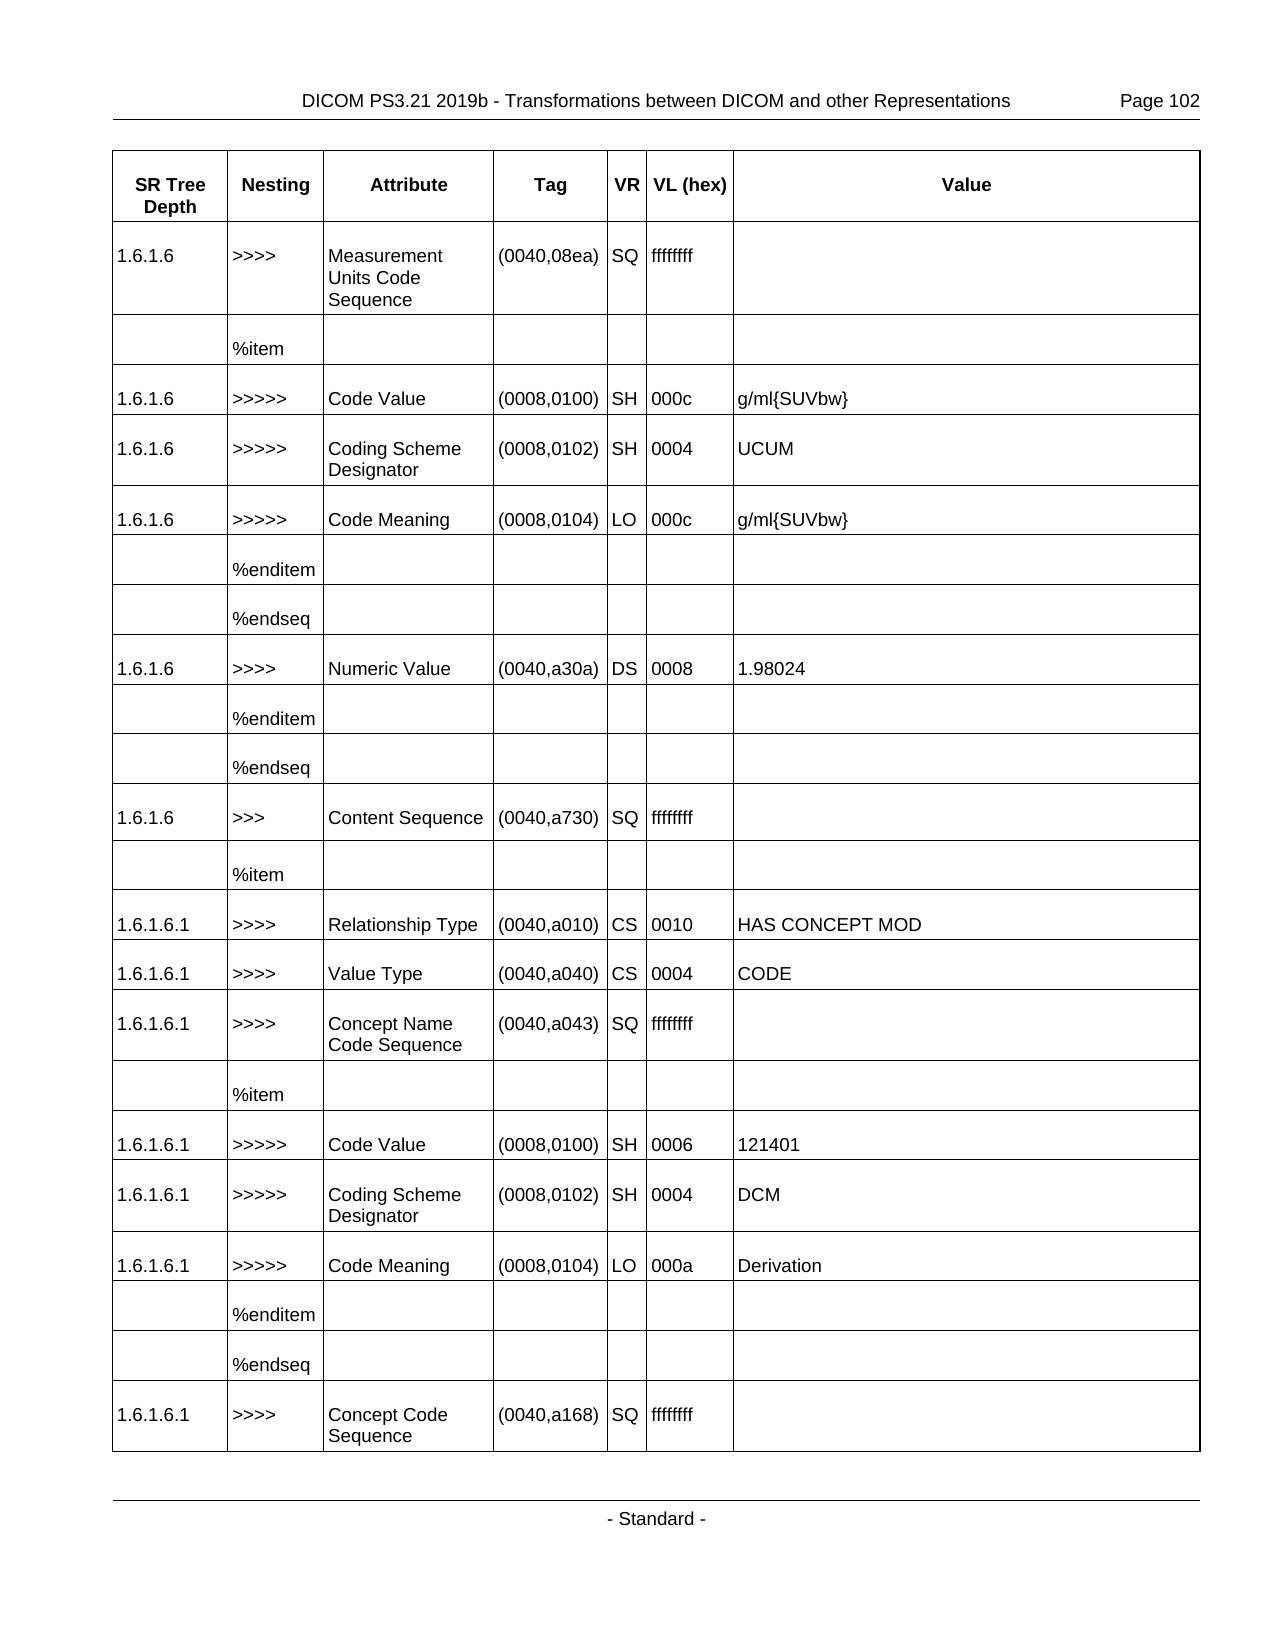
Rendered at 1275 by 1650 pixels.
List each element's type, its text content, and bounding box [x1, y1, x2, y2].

table_cell [113, 841, 227, 889]
table_cell %enditem [228, 685, 323, 733]
table_cell 1.6.1.6 [113, 784, 227, 840]
table_cell 1.6.1.6.1 [113, 990, 227, 1060]
table_cell [113, 1281, 227, 1330]
table_cell [608, 841, 646, 889]
table_cell [608, 1061, 646, 1110]
table_cell 1.6.1.6 [113, 222, 227, 314]
table_cell [647, 734, 733, 783]
table_cell [494, 535, 607, 584]
table_cell Code Meaning [324, 1232, 493, 1280]
table_cell SQ [608, 222, 646, 314]
table_cell [113, 315, 227, 364]
table_cell [113, 734, 227, 783]
table_cell %endseq [228, 1331, 323, 1380]
table_cell [324, 535, 493, 584]
table_cell [647, 1331, 733, 1380]
table_cell Concept Code Sequence [324, 1381, 493, 1451]
table_cell [608, 1281, 646, 1330]
table_cell >>>>> [228, 415, 323, 485]
table_cell ffffffff [647, 990, 733, 1060]
table_cell [734, 315, 1199, 364]
table_cell 1.98024 [734, 635, 1199, 683]
table_cell 1.6.1.6.1 [113, 1381, 227, 1451]
table_cell 000c [647, 486, 733, 534]
table_cell 000c [647, 365, 733, 413]
table_cell [324, 1281, 493, 1330]
table_cell [647, 841, 733, 889]
table_cell [647, 685, 733, 733]
table_cell Measurement Units Code Sequence [324, 222, 493, 314]
table_cell >>>>> [228, 365, 323, 413]
table_cell %enditem [228, 535, 323, 584]
table_cell [734, 1381, 1199, 1451]
table_cell [324, 1331, 493, 1380]
table_cell SQ [608, 784, 646, 840]
table_cell 121401 [734, 1111, 1199, 1159]
table_cell [324, 685, 493, 733]
table_cell (0008,0100) [494, 365, 607, 413]
table_cell [734, 990, 1199, 1060]
table_cell SQ [608, 1381, 646, 1451]
table_cell [608, 585, 646, 634]
table_cell 1.6.1.6.1 [113, 1160, 227, 1231]
table_cell [647, 535, 733, 584]
table_cell (0040,08ea) [494, 222, 607, 314]
table_cell (0040,a010) [494, 890, 607, 939]
table_cell Code Meaning [324, 486, 493, 534]
table_cell Concept Name Code Sequence [324, 990, 493, 1060]
table_cell [734, 734, 1199, 783]
table_cell (0008,0102) [494, 415, 607, 485]
table_cell [113, 585, 227, 634]
table_cell >>> [228, 784, 323, 840]
table_cell 1.6.1.6.1 [113, 940, 227, 989]
table_cell (0008,0104) [494, 486, 607, 534]
table_cell [647, 1281, 733, 1330]
table_cell UCUM [734, 415, 1199, 485]
table_cell [494, 585, 607, 634]
table_cell [647, 315, 733, 364]
table_cell [113, 1061, 227, 1110]
table_cell %item [228, 315, 323, 364]
table_cell 0006 [647, 1111, 733, 1159]
table_cell SH [608, 365, 646, 413]
table_cell (0040,a30a) [494, 635, 607, 683]
table_cell [734, 841, 1199, 889]
table_cell (0040,a168) [494, 1381, 607, 1451]
table_cell [324, 585, 493, 634]
table_cell 1.6.1.6.1 [113, 890, 227, 939]
table_cell [113, 535, 227, 584]
table_cell CODE [734, 940, 1199, 989]
table_cell Content Sequence [324, 784, 493, 840]
table_header VR [608, 151, 646, 221]
table_cell >>>>> [228, 486, 323, 534]
table_cell 0004 [647, 415, 733, 485]
table_cell [494, 841, 607, 889]
table_cell (0040,a730) [494, 784, 607, 840]
table_cell 0004 [647, 940, 733, 989]
table_cell >>>>> [228, 1232, 323, 1280]
table_cell CS [608, 940, 646, 989]
table_header Tag [494, 151, 607, 221]
table_cell Derivation [734, 1232, 1199, 1280]
table_cell [734, 1061, 1199, 1110]
table_cell CS [608, 890, 646, 939]
table_header Attribute [324, 151, 493, 221]
table_cell [647, 1061, 733, 1110]
table_cell 0008 [647, 635, 733, 683]
table_cell DS [608, 635, 646, 683]
table_cell >>>>> [228, 1160, 323, 1231]
table_cell Code Value [324, 1111, 493, 1159]
table_cell SH [608, 1160, 646, 1231]
table_header Value [734, 151, 1199, 221]
table_cell [608, 315, 646, 364]
table_cell [734, 535, 1199, 584]
table_cell [494, 1281, 607, 1330]
table_cell >>>> [228, 990, 323, 1060]
table_cell [324, 841, 493, 889]
table_cell [734, 222, 1199, 314]
table_cell 1.6.1.6 [113, 486, 227, 534]
table_cell [608, 734, 646, 783]
table_cell >>>> [228, 1381, 323, 1451]
table_cell %item [228, 1061, 323, 1110]
table_cell 1.6.1.6.1 [113, 1111, 227, 1159]
table_cell >>>> [228, 940, 323, 989]
table_cell >>>> [228, 890, 323, 939]
table_cell g/ml{SUVbw} [734, 365, 1199, 413]
table_cell ffffffff [647, 784, 733, 840]
table_cell >>>> [228, 222, 323, 314]
table_cell Coding Scheme Designator [324, 415, 493, 485]
table_cell LO [608, 486, 646, 534]
table_cell [324, 1061, 493, 1110]
table_cell %endseq [228, 585, 323, 634]
table_cell ffffffff [647, 1381, 733, 1451]
table_cell SQ [608, 990, 646, 1060]
table_cell [647, 585, 733, 634]
table_cell [113, 1331, 227, 1380]
table_header VL (hex) [647, 151, 733, 221]
table_cell [324, 315, 493, 364]
table_cell HAS CONCEPT MOD [734, 890, 1199, 939]
table_cell Numeric Value [324, 635, 493, 683]
table_cell 0004 [647, 1160, 733, 1231]
table_cell SH [608, 1111, 646, 1159]
table_cell [734, 1281, 1199, 1330]
table_cell >>>>> [228, 1111, 323, 1159]
table_cell (0008,0100) [494, 1111, 607, 1159]
table_cell Coding Scheme Designator [324, 1160, 493, 1231]
table_cell [494, 1061, 607, 1110]
table_cell 1.6.1.6 [113, 365, 227, 413]
table_cell 1.6.1.6.1 [113, 1232, 227, 1280]
table_cell [494, 315, 607, 364]
table_cell [494, 685, 607, 733]
table_cell [734, 1331, 1199, 1380]
table_cell [734, 784, 1199, 840]
table_cell 1.6.1.6 [113, 415, 227, 485]
table_cell Value Type [324, 940, 493, 989]
table_cell %enditem [228, 1281, 323, 1330]
table_cell [324, 734, 493, 783]
table_cell [734, 685, 1199, 733]
table_header Nesting [228, 151, 323, 221]
table_cell LO [608, 1232, 646, 1280]
table_cell 000a [647, 1232, 733, 1280]
table_cell Code Value [324, 365, 493, 413]
table_cell [608, 685, 646, 733]
table_cell DCM [734, 1160, 1199, 1231]
table_cell SH [608, 415, 646, 485]
table_cell (0040,a040) [494, 940, 607, 989]
table_cell %endseq [228, 734, 323, 783]
table_cell [494, 734, 607, 783]
table_cell 0010 [647, 890, 733, 939]
table_cell g/ml{SUVbw} [734, 486, 1199, 534]
table_header SR Tree Depth [113, 151, 227, 221]
table_cell [608, 535, 646, 584]
table_cell [734, 585, 1199, 634]
table_cell (0008,0102) [494, 1160, 607, 1231]
table_cell >>>> [228, 635, 323, 683]
table_cell ffffffff [647, 222, 733, 314]
table_cell (0040,a043) [494, 990, 607, 1060]
table_cell (0008,0104) [494, 1232, 607, 1280]
table_cell 1.6.1.6 [113, 635, 227, 683]
table_cell [494, 1331, 607, 1380]
table_cell [113, 685, 227, 733]
table_cell %item [228, 841, 323, 889]
table_cell Relationship Type [324, 890, 493, 939]
table_cell [608, 1331, 646, 1380]
